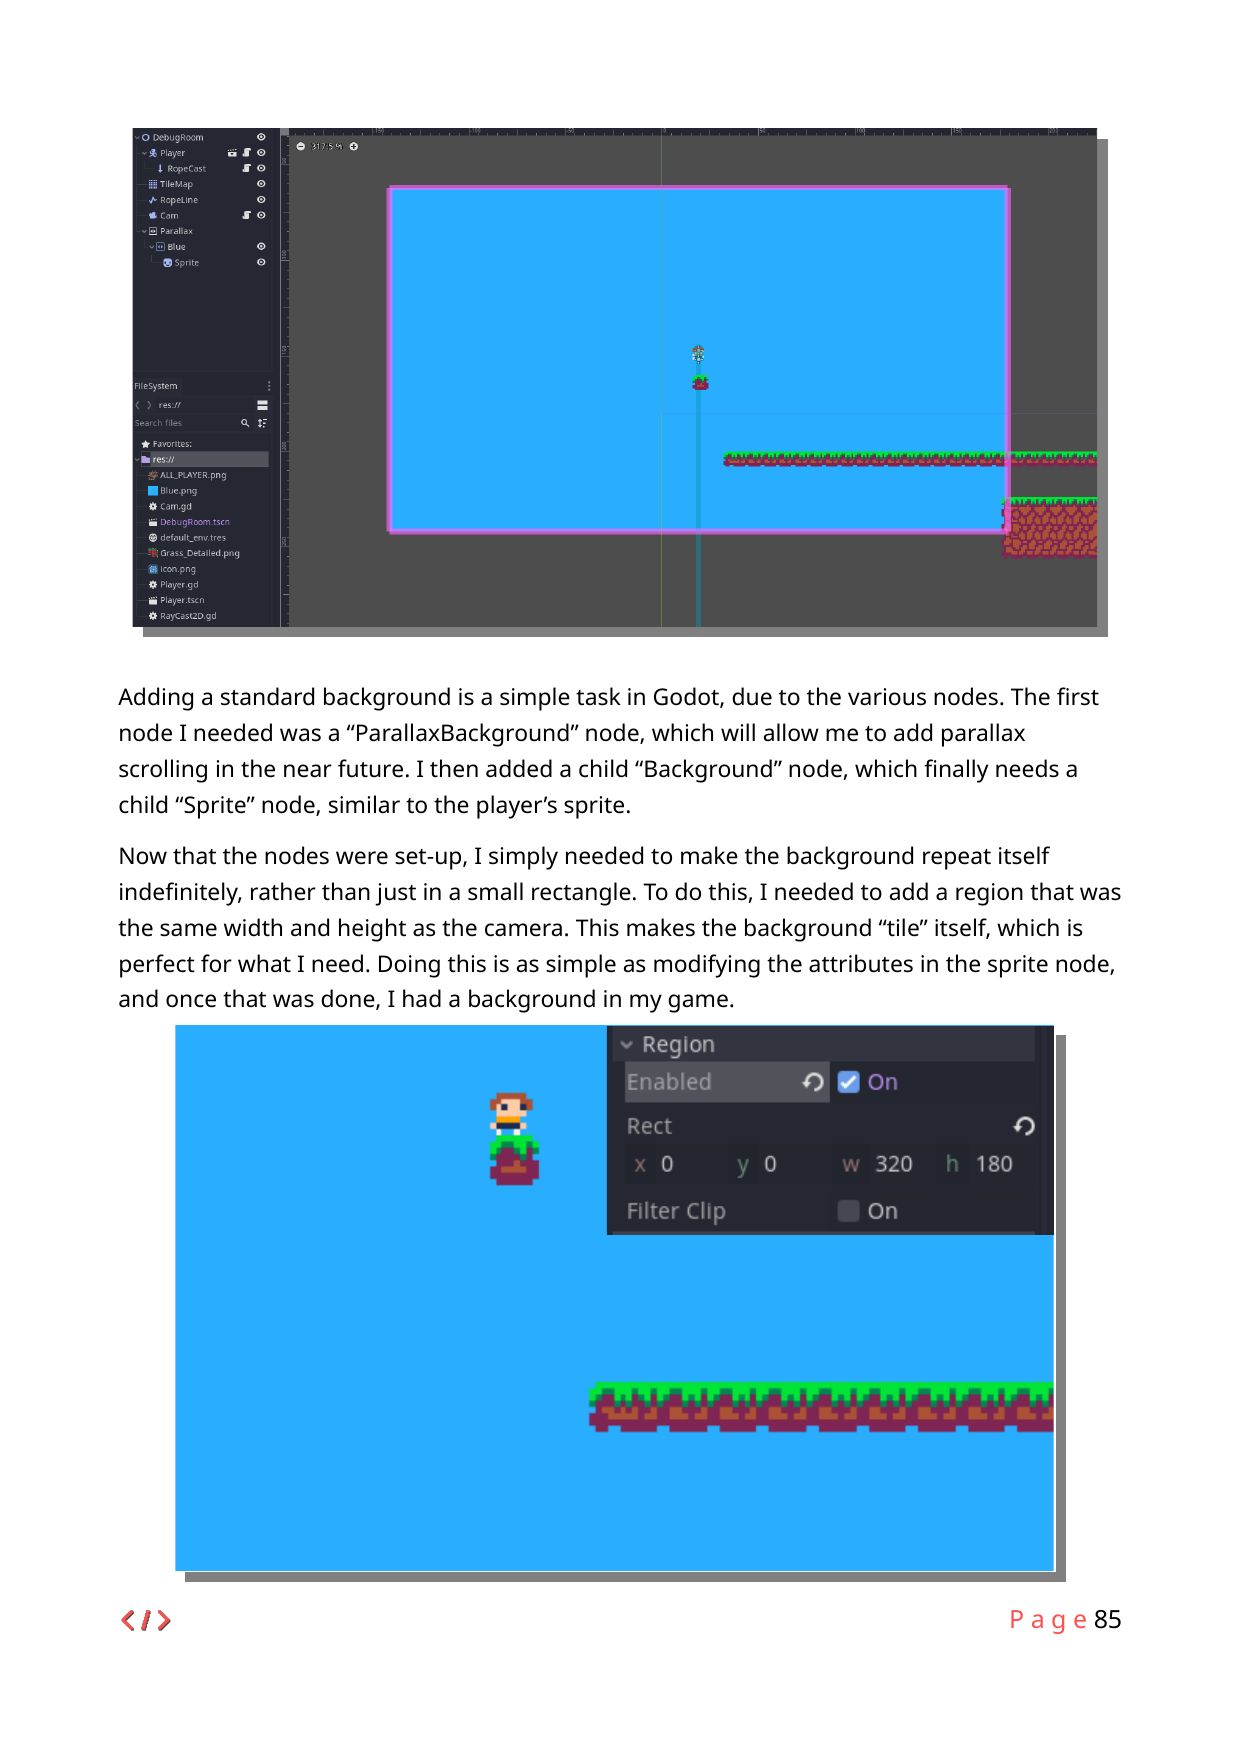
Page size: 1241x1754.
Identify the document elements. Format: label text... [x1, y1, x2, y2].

picture [132, 128, 1098, 627]
text Now that the nodes were set-up, I simply needed to make the background repeat itself indefinitely, rather than just in a small rectangle. To do this, I needed to add a region that was the same width and height as the camera. This makes the background “tile” itself, which is perfect for what I need. Doing this is as simple as modifying the attributes in the sprite node, and once that was done, I had a background in my game. [118, 840, 1122, 1015]
picture [219, 1025, 1057, 1572]
text Adding a standard background is a simple task in Godot, due to the various nodes. The first node I needed was a “ParallaxBackground” node, which will allow me to add parallax scrolling in the near future. I then added a child “Background” node, which finally needs a child “Sprite” node, similar to the player’s sprite. [118, 118, 1122, 820]
picture [116, 1591, 175, 1649]
